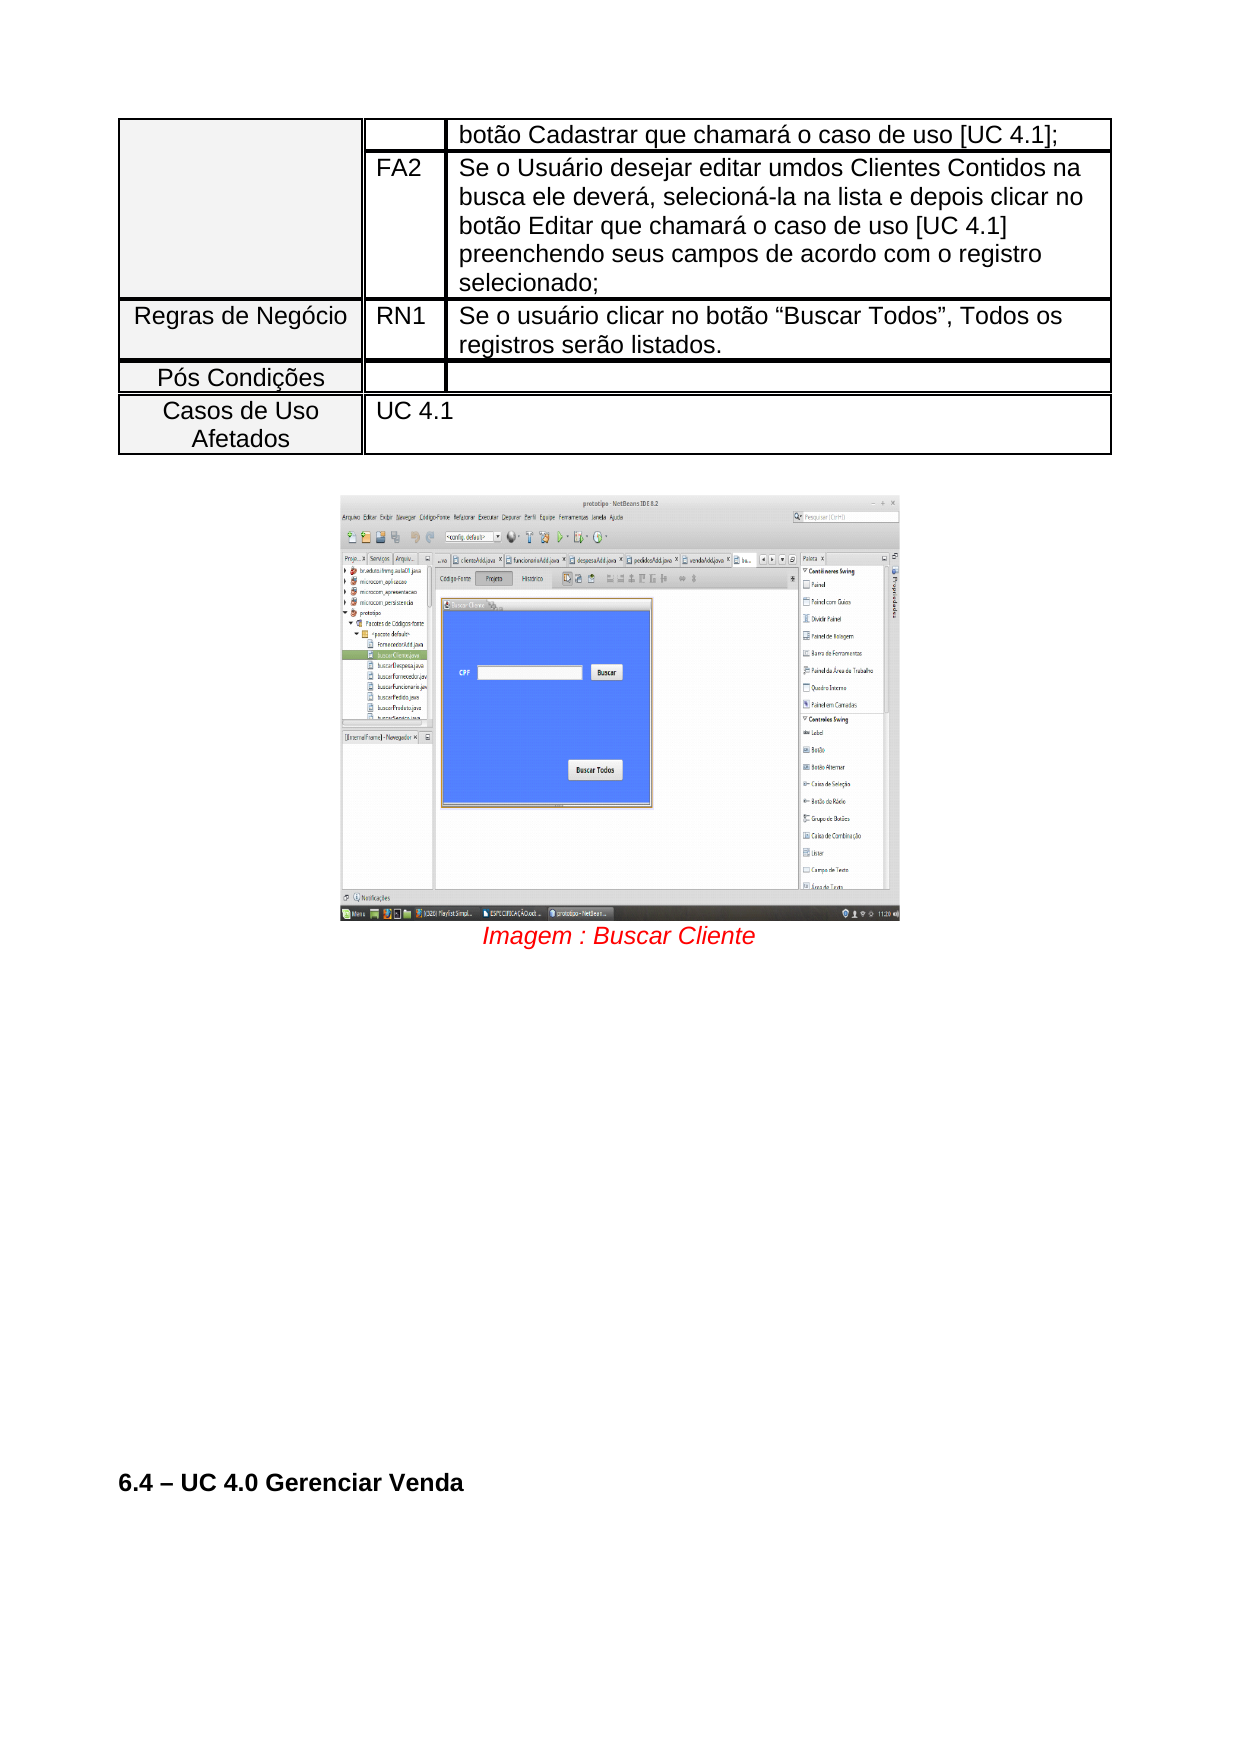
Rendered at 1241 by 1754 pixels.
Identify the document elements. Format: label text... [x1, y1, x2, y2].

table_cell Pós Condições [120, 363, 361, 391]
table_cell [120, 120, 361, 297]
table_cell UC 4.1 [366, 396, 1110, 453]
table_cell Se o usuário clicar no botão “Buscar Todos”, Todos os registros serão listados. [448, 301, 1110, 358]
table_cell Se o Usuário desejar editar umdos Clientes Contidos na busca ele deverá, selecioná-la na lista e depois clicar no botão Editar que chamará o caso de uso [UC 4.1] preenchendo seus campos de acordo com o registro selecionado; [448, 153, 1110, 297]
table_cell FA2 [366, 153, 444, 297]
table_cell Regras de Negócio [120, 301, 361, 358]
text Imagem : Buscar Cliente [118, 496, 1122, 949]
table_cell Casos de Uso Afetados [120, 396, 361, 453]
text 6.4 – UC 4.0 Gerenciar Venda [118, 1468, 1122, 1497]
table_cell RN1 [366, 301, 444, 358]
table_cell [448, 363, 1110, 391]
table_cell botão Cadastrar que chamará o caso de uso [UC 4.1]; [448, 120, 1110, 149]
table_cell [366, 120, 444, 149]
table_cell [366, 363, 444, 391]
